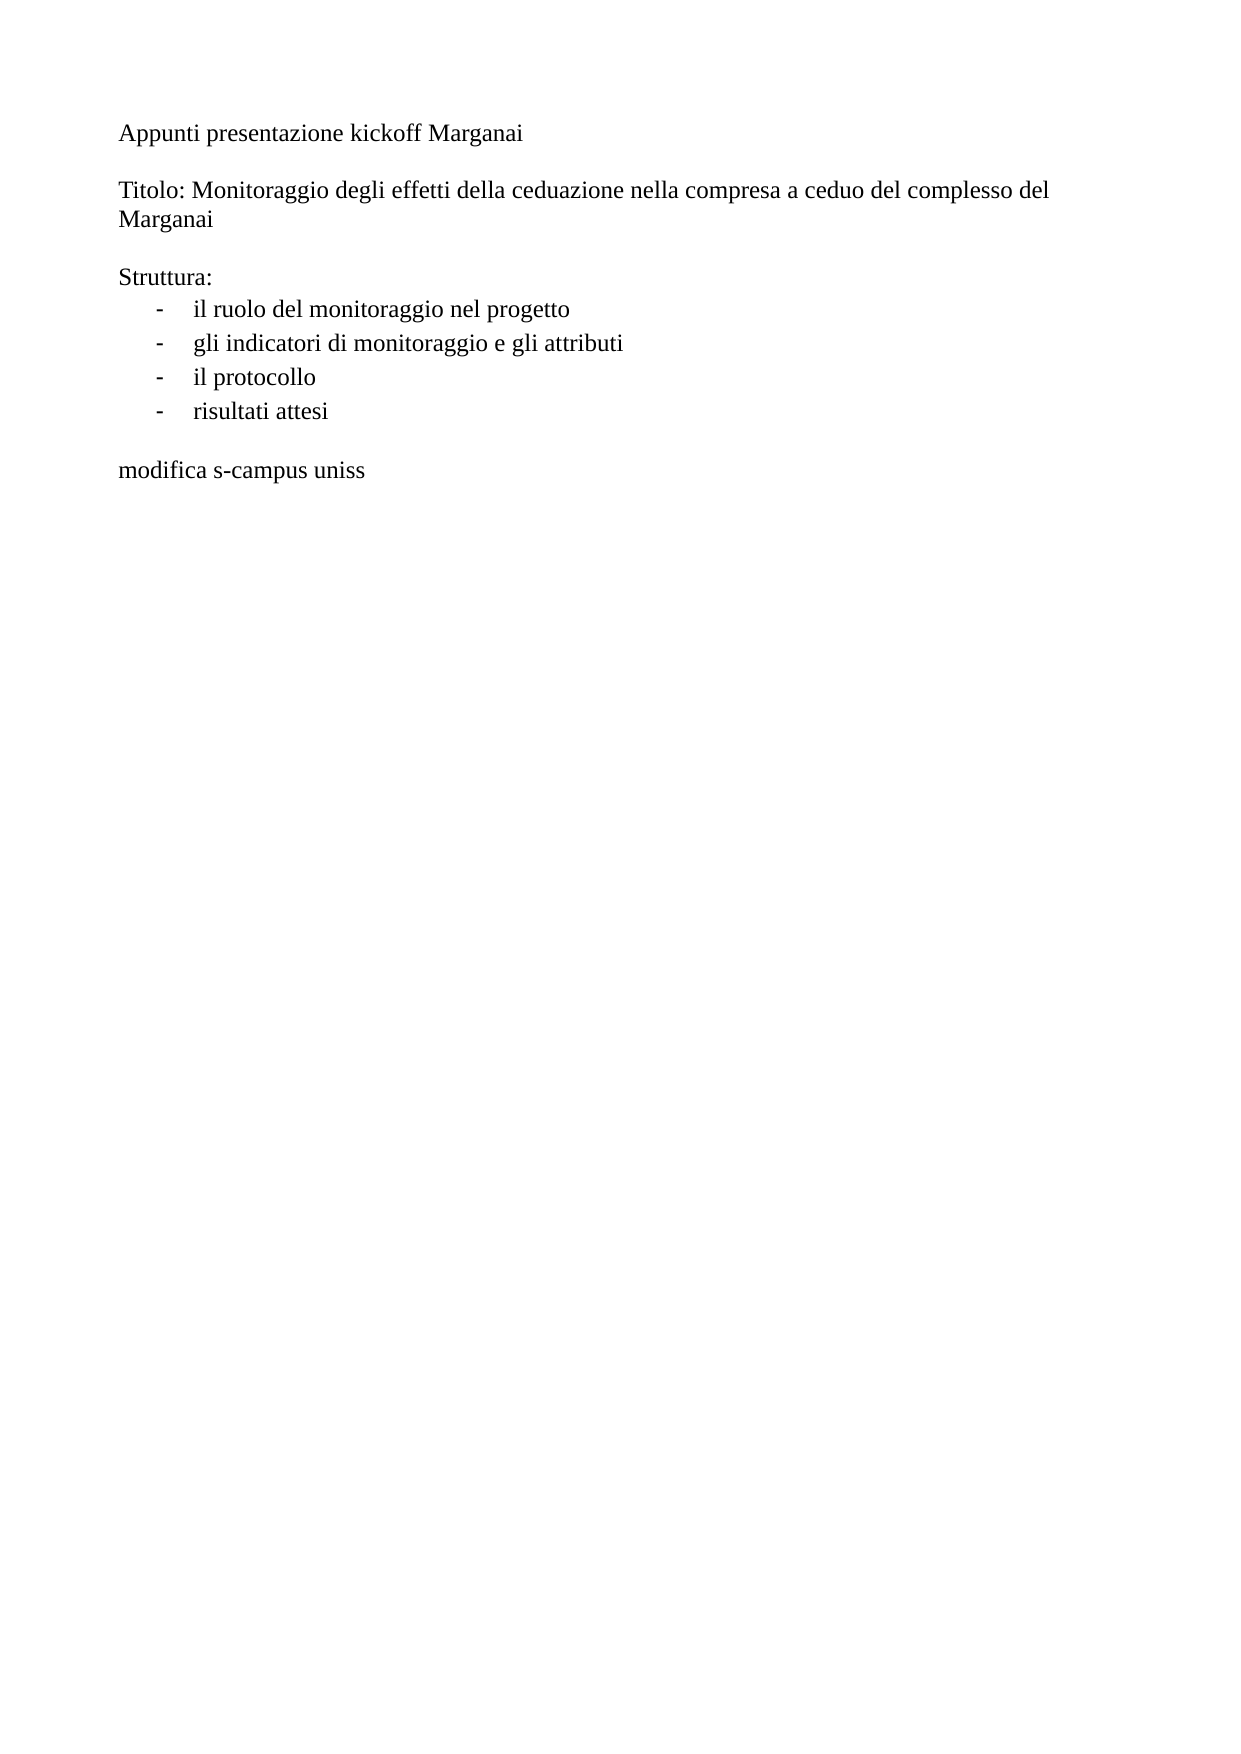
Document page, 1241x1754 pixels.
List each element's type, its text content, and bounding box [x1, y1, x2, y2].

text modifica s-campus uniss [118, 456, 1122, 484]
text Titolo: Monitoraggio degli effetti della ceduazione nella compresa a ceduo del complesso del Marganai [118, 176, 1122, 233]
list gli indicatori di monitoraggio e gli attributi [156, 325, 1122, 359]
text Appunti presentazione kickoff Marganai [118, 118, 1122, 147]
list il ruolo del monitoraggio nel progetto [156, 291, 1122, 325]
list il protocollo [156, 359, 1122, 393]
text Struttura: [118, 262, 1122, 291]
list risultati attesi [156, 393, 1122, 427]
